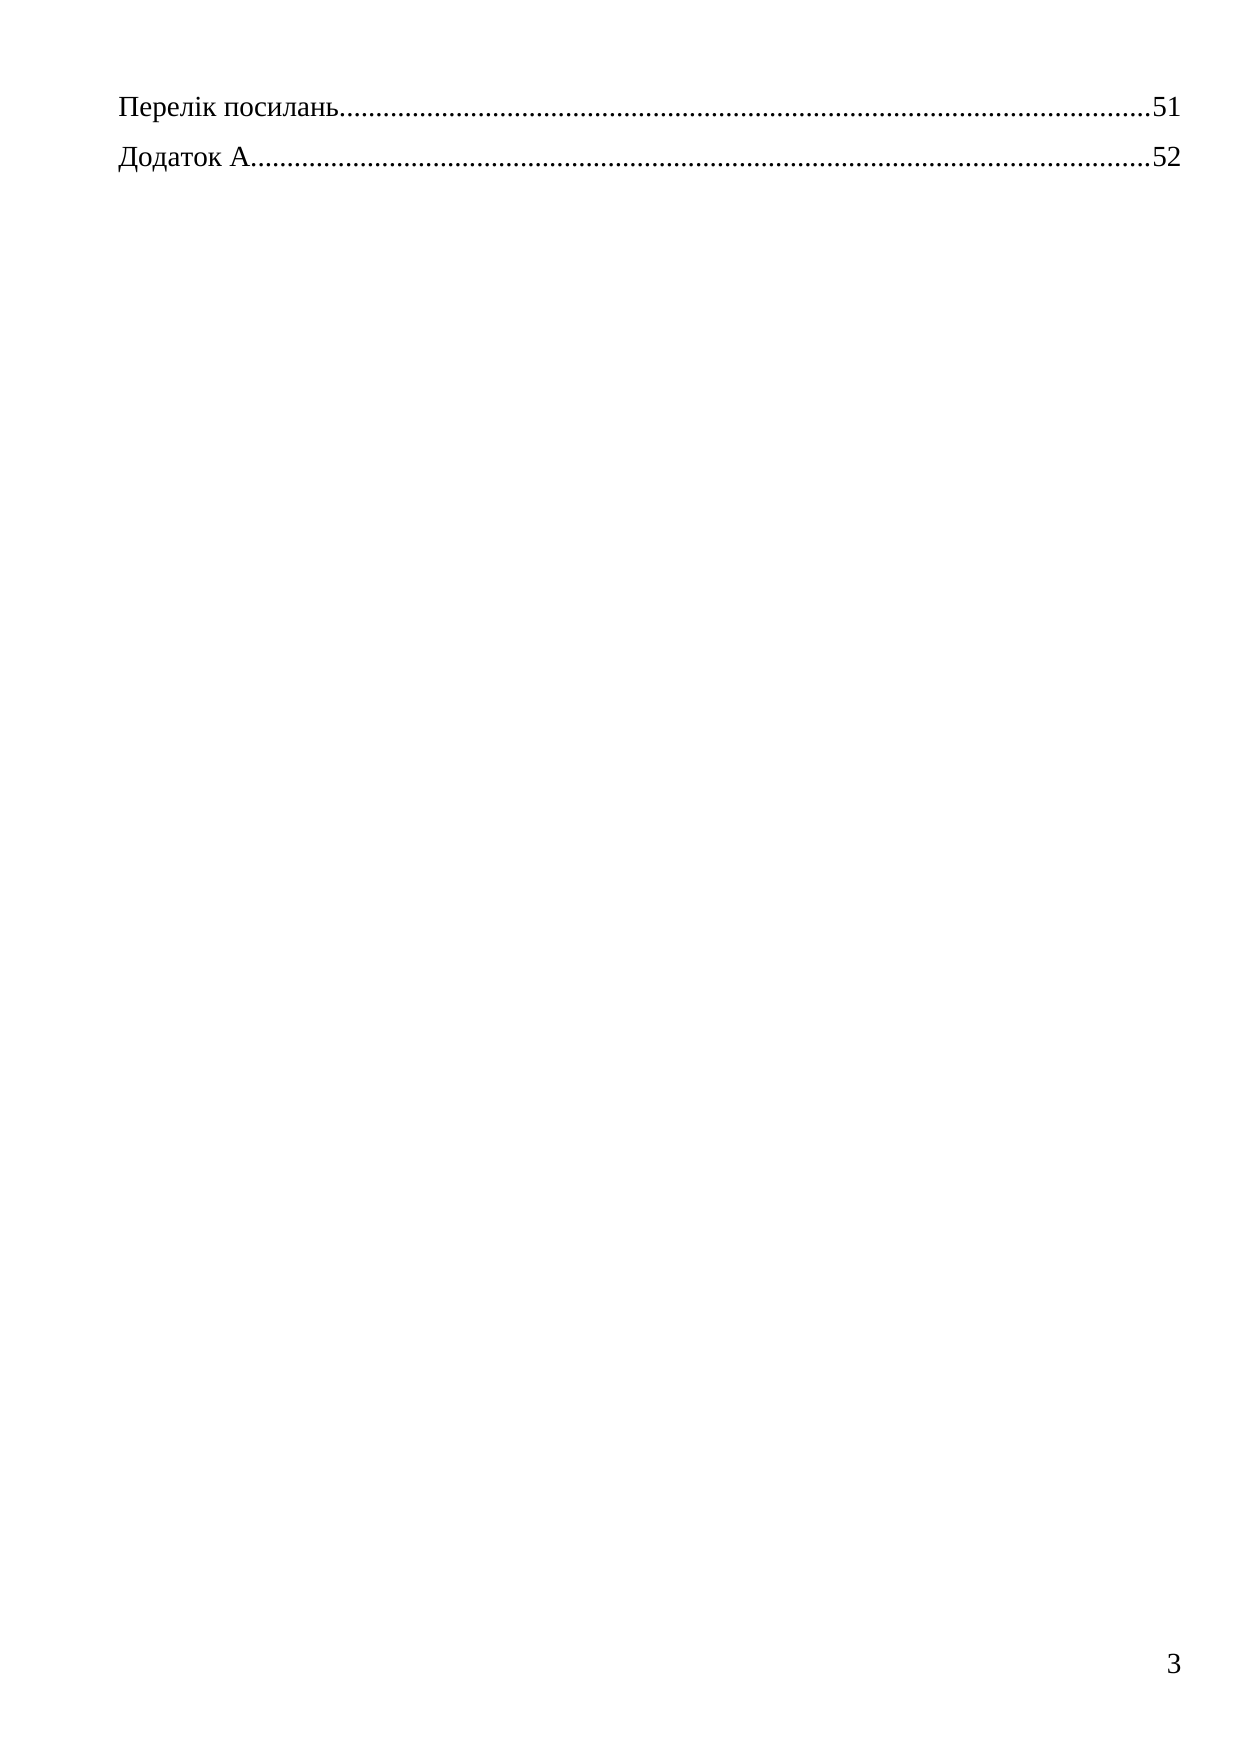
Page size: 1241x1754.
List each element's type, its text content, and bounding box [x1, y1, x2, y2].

text Додаток А 52 [118, 139, 1181, 172]
text Перелік посилань 51 [118, 89, 1181, 122]
